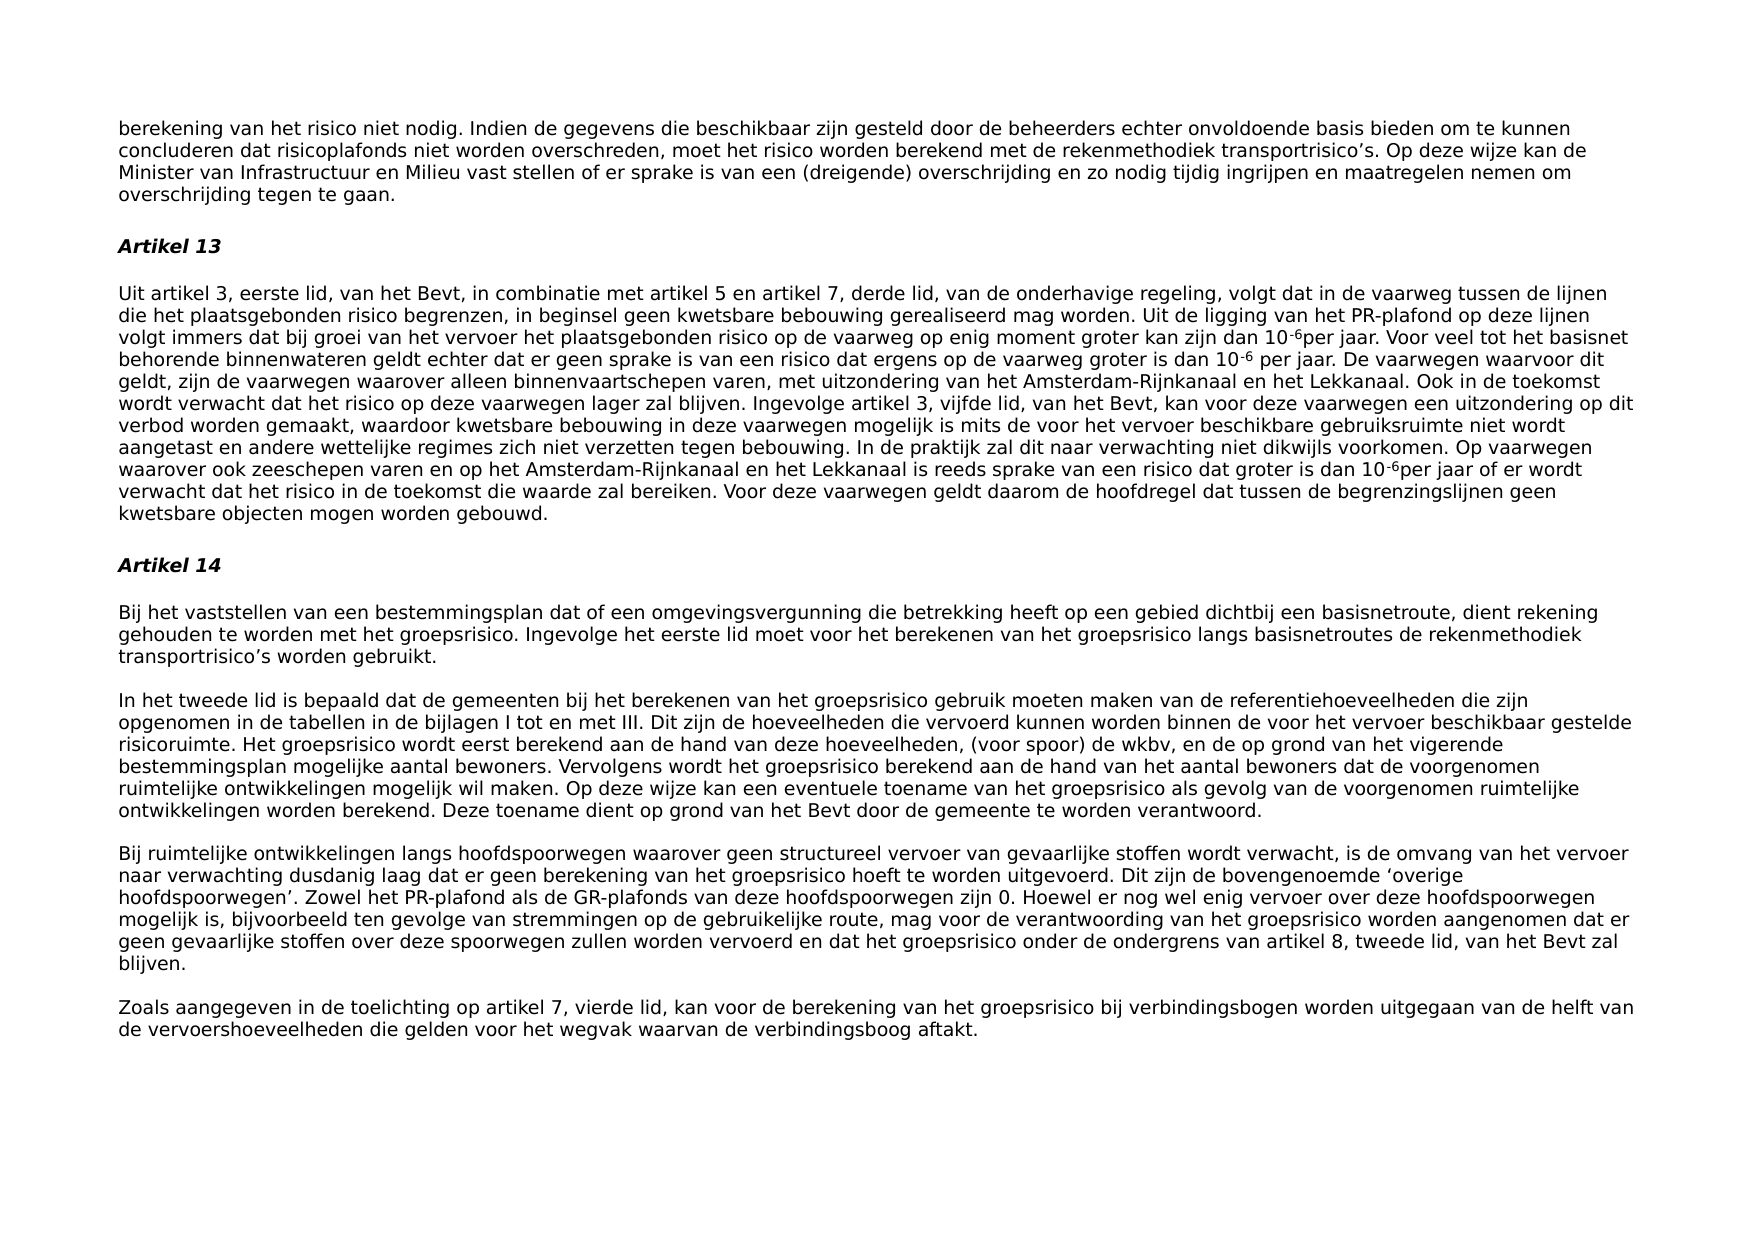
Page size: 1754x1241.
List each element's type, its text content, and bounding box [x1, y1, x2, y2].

text In het tweede lid is bepaald dat de gemeenten bij het berekenen van het groepsrisico gebruik moeten maken van de referentiehoeveelheden die zijn opgenomen in de tabellen in de bijlagen I tot en met III. Dit zijn de hoeveelheden die vervoerd kunnen worden binnen de voor het vervoer beschikbaar gestelde risicoruimte. Het groepsrisico wordt eerst berekend aan de hand van deze hoeveelheden, (voor spoor) de wkbv, en de op grond van het vigerende bestemmingsplan mogelijke aantal bewoners. Vervolgens wordt het groepsrisico berekend aan de hand van het aantal bewoners dat de voorgenomen ruimtelijke ontwikkelingen mogelijk wil maken. Op deze wijze kan een eventuele toename van het groepsrisico als gevolg van de voorgenomen ruimtelijke ontwikkelingen worden berekend. Deze toename dient op grond van het Bevt door de gemeente te worden verantwoord. [118, 689, 1636, 821]
text Bij het vaststellen van een bestemmingsplan dat of een omgevingsvergunning die betrekking heeft op een gebied dichtbij een basisnetroute, dient rekening gehouden te worden met het groepsrisico. Ingevolge het eerste lid moet voor het berekenen van het groepsrisico langs basisnetroutes de rekenmethodiek transportrisico’s worden gebruikt. [118, 602, 1636, 668]
text Bij ruimtelijke ontwikkelingen langs hoofdspoorwegen waarover geen structureel vervoer van gevaarlijke stoffen wordt verwacht, is de omvang van het vervoer naar verwachting dusdanig laag dat er geen berekening van het groepsrisico hoeft te worden uitgevoerd. Dit zijn de bovengenoemde ‘overige hoofdspoorwegen’. Zowel het PR-plafond als de GR-plafonds van deze hoofdspoorwegen zijn 0. Hoewel er nog wel enig vervoer over deze hoofdspoorwegen mogelijk is, bijvoorbeeld ten gevolge van stremmingen op de gebruikelijke route, mag voor de verantwoording van het groepsrisico worden aangenomen dat er geen gevaarlijke stoffen over deze spoorwegen zullen worden vervoerd en dat het groepsrisico onder de ondergrens van artikel 8, tweede lid, van het Bevt zal blijven. [118, 843, 1636, 975]
text berekening van het risico niet nodig. Indien de gegevens die beschikbaar zijn gesteld door de beheerders echter onvoldoende basis bieden om te kunnen concluderen dat risicoplafonds niet worden overschreden, moet het risico worden berekend met de rekenmethodiek transportrisico’s. Op deze wijze kan de Minister van Infrastructuur en Milieu vast stellen of er sprake is van een (dreigende) overschrijding en zo nodig tijdig ingrijpen en maatregelen nemen om overschrijding tegen te gaan. [118, 118, 1636, 206]
subtitle Artikel 13 [118, 236, 1636, 258]
text Zoals aangegeven in de toelichting op artikel 7, vierde lid, kan voor de berekening van het groepsrisico bij verbindingsbogen worden uitgegaan van de helft van de vervoershoeveelheden die gelden voor het wegvak waarvan de verbindingsboog aftakt. [118, 997, 1636, 1041]
subtitle Artikel 14 [118, 555, 1636, 577]
text Uit artikel 3, eerste lid, van het Bevt, in combinatie met artikel 5 en artikel 7, derde lid, van de onderhavige regeling, volgt dat in de vaarweg tussen de lijnen die het plaatsgebonden risico begrenzen, in beginsel geen kwetsbare bebouwing gerealiseerd mag worden. Uit de ligging van het PR-plafond op deze lijnen volgt immers dat bij groei van het vervoer het plaatsgebonden risico op de vaarweg op enig moment groter kan zijn dan 10-6per jaar. Voor veel tot het basisnet behorende binnenwateren geldt echter dat er geen sprake is van een risico dat ergens op de vaarweg groter is dan 10-6 per jaar. De vaarwegen waarvoor dit geldt, zijn de vaarwegen waarover alleen binnenvaartschepen varen, met uitzondering van het Amsterdam-Rijnkanaal en het Lekkanaal. Ook in de toekomst wordt verwacht dat het risico op deze vaarwegen lager zal blijven. Ingevolge artikel 3, vijfde lid, van het Bevt, kan voor deze vaarwegen een uitzondering op dit verbod worden gemaakt, waardoor kwetsbare bebouwing in deze vaarwegen mogelijk is mits de voor het vervoer beschikbare gebruiksruimte niet wordt aangetast en andere wettelijke regimes zich niet verzetten tegen bebouwing. In de praktijk zal dit naar verwachting niet dikwijls voorkomen. Op vaarwegen waarover ook zeeschepen varen en op het Amsterdam-Rijnkanaal en het Lekkanaal is reeds sprake van een risico dat groter is dan 10-6per jaar of er wordt verwacht dat het risico in de toekomst die waarde zal bereiken. Voor deze vaarwegen geldt daarom de hoofdregel dat tussen de begrenzingslijnen geen kwetsbare objecten mogen worden gebouwd. [118, 283, 1636, 525]
